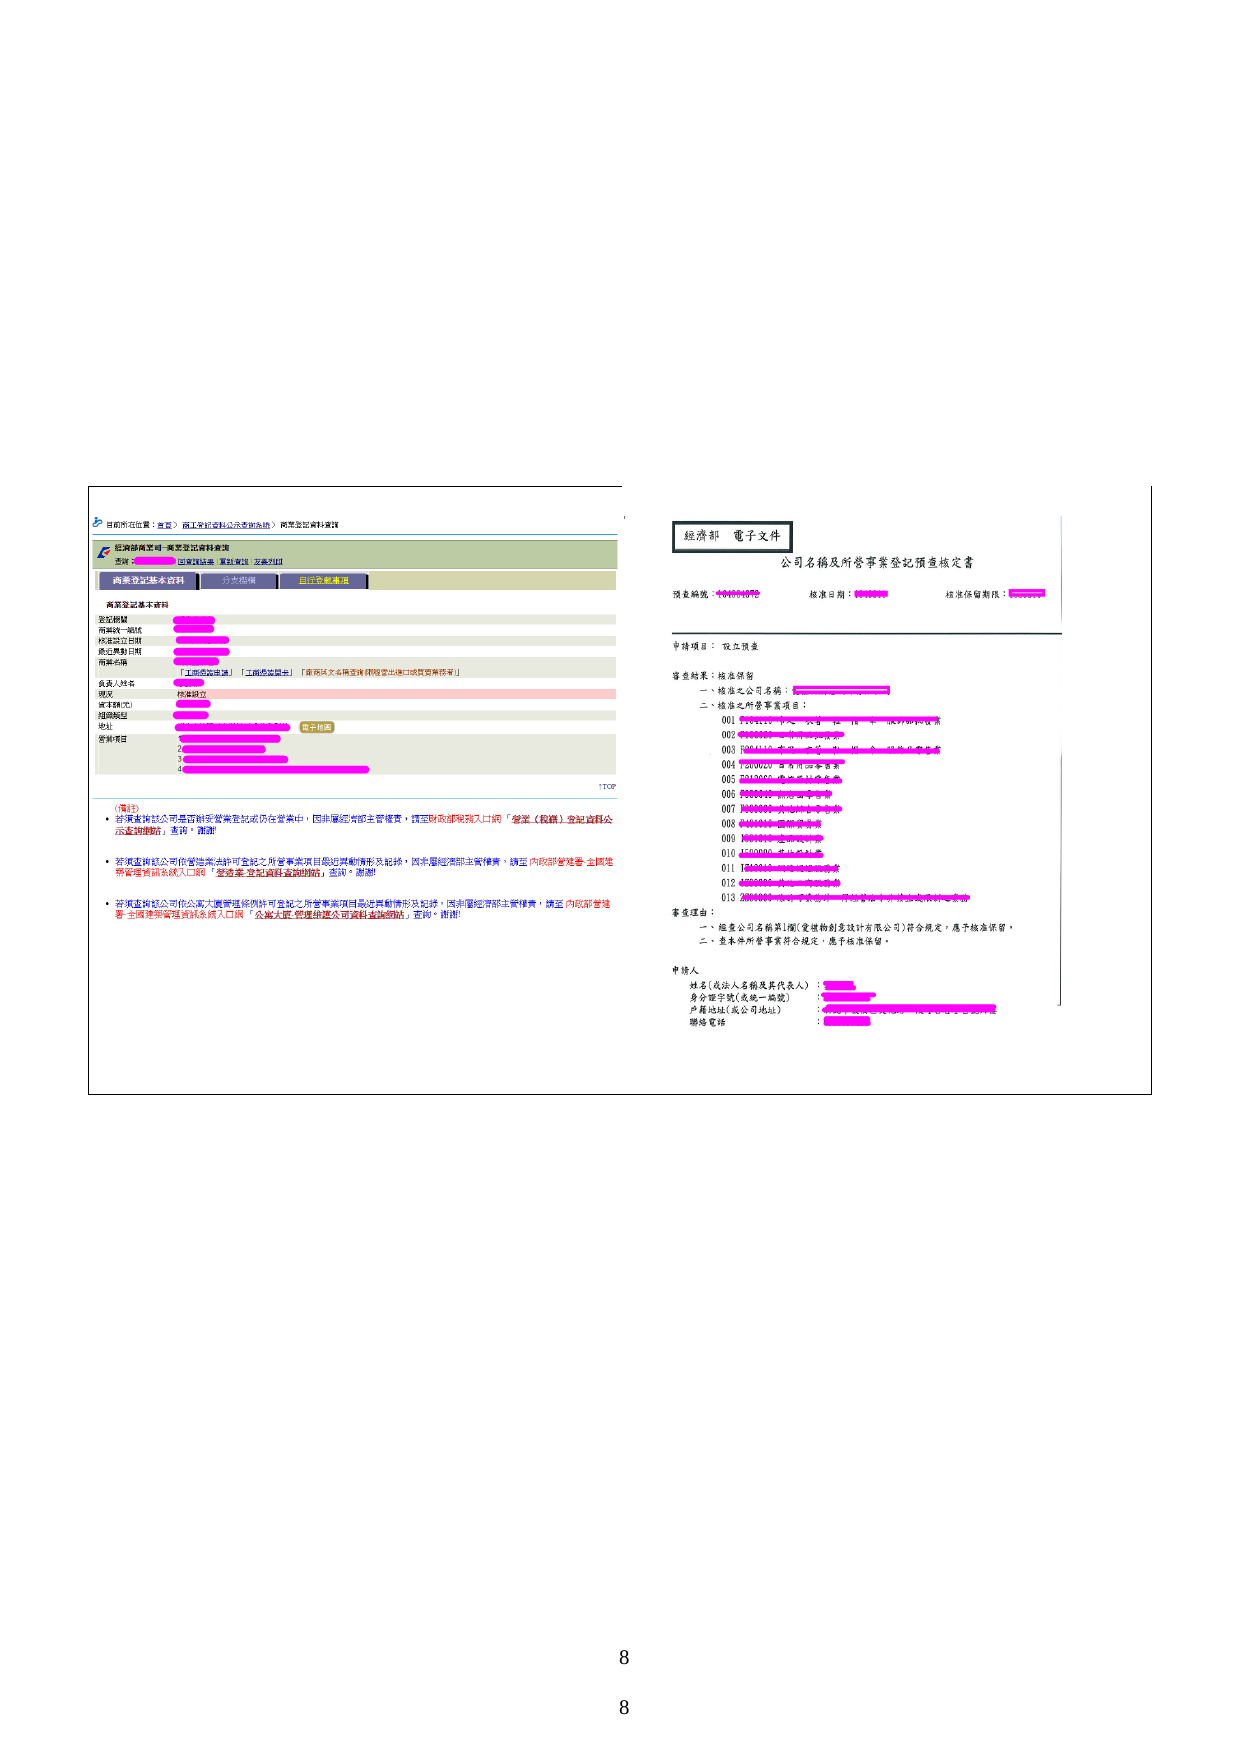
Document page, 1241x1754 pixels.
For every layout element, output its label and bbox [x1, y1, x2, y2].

table_cell [89, 1032, 625, 1094]
table_cell [625, 1032, 1151, 1094]
table_cell [623, 487, 1151, 1031]
table_cell [89, 487, 622, 1031]
